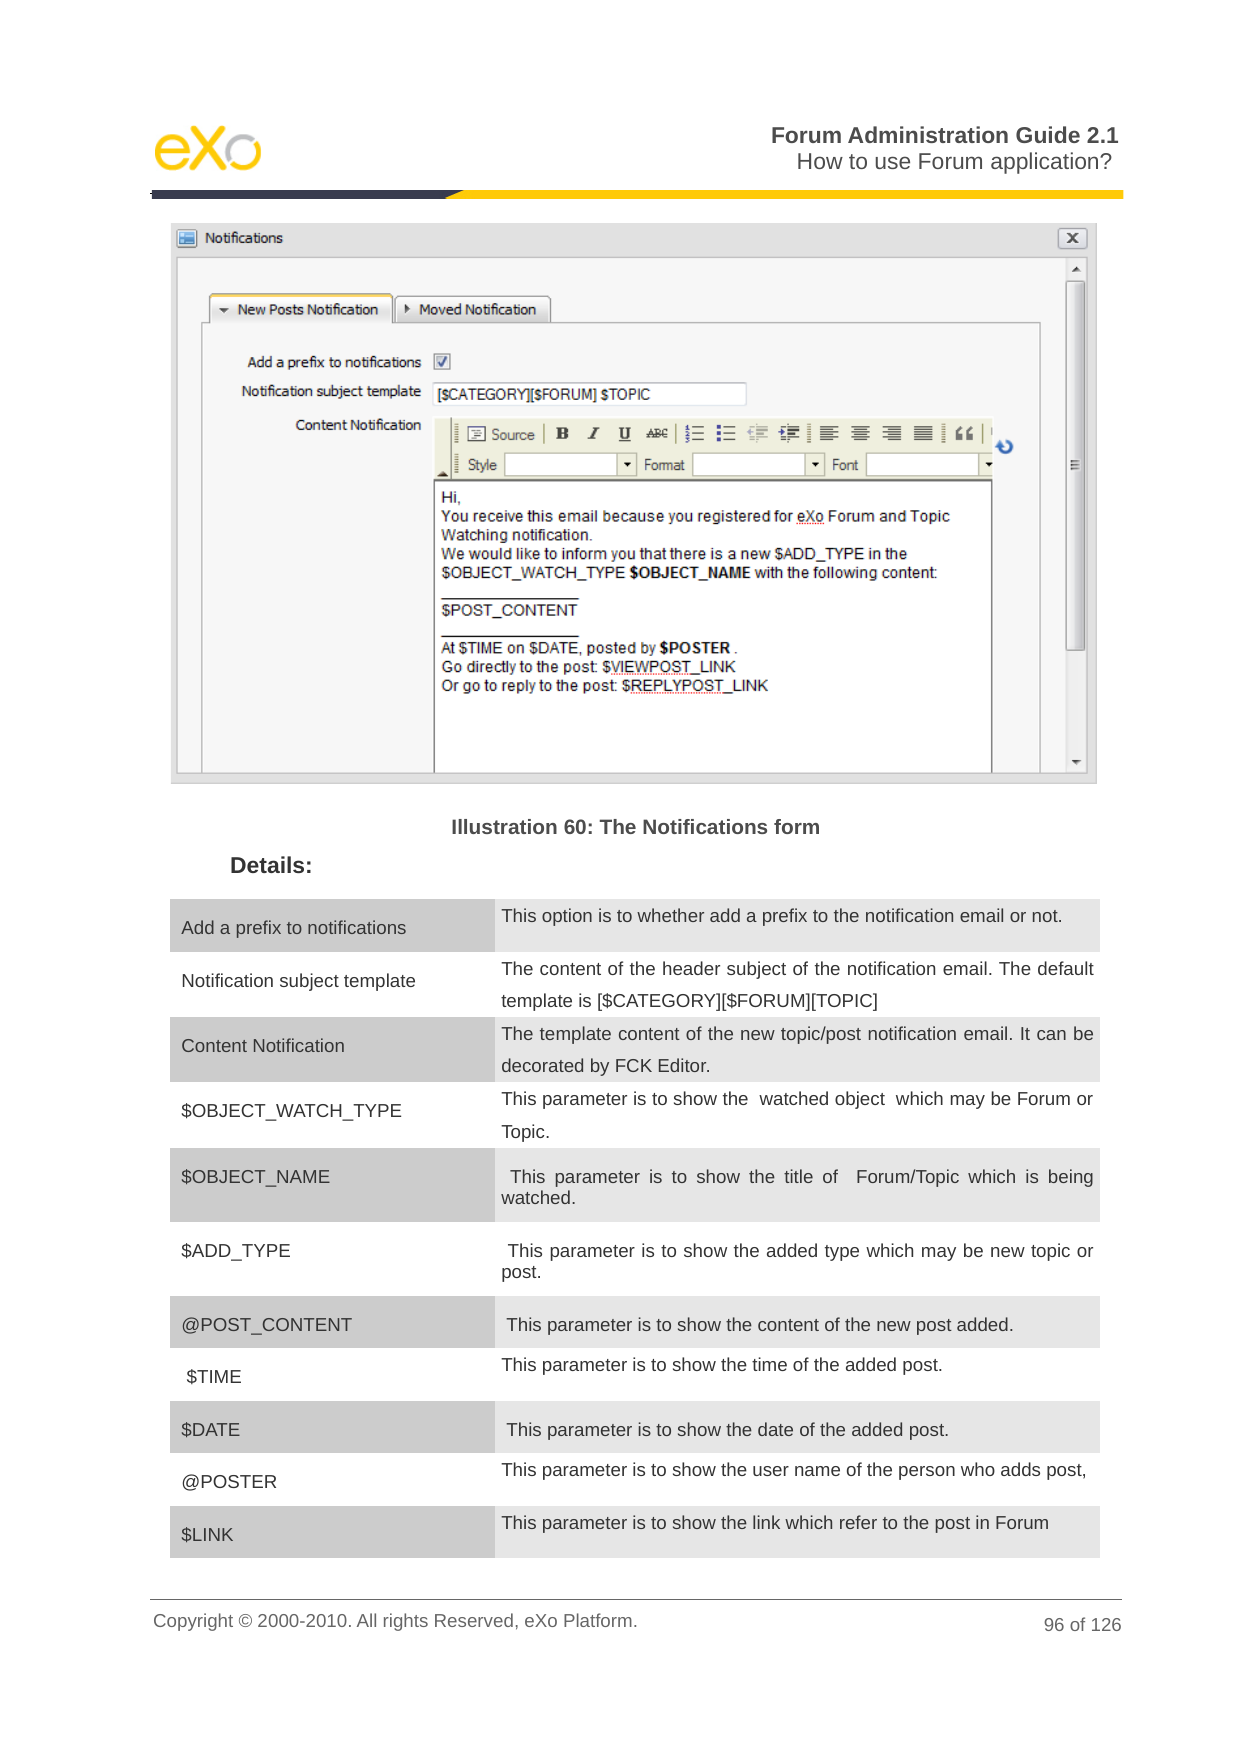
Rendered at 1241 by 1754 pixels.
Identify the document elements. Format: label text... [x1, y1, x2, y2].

table_cell $LINK [170, 1506, 495, 1558]
table_cell Content Notification [170, 1017, 495, 1082]
table_cell This parameter is to show the title of Forum/Topic which is being watched. [495, 1148, 1100, 1222]
table_cell $DATE [170, 1401, 495, 1453]
table_header This option is to whether add a prefix to the notification email or not. [495, 899, 1100, 952]
table_cell $OBJECT_WATCH_TYPE [170, 1083, 495, 1148]
table_cell $TIME [170, 1348, 495, 1401]
table_cell $ADD_TYPE [170, 1222, 495, 1296]
text [146, 223, 170, 298]
picture [170, 223, 1097, 784]
table_cell This parameter is to show the watched object which may be Forum or Topic. [495, 1083, 1100, 1148]
text Details: [223, 839, 1122, 879]
text [1097, 223, 1125, 298]
table_cell @POSTER [170, 1453, 495, 1506]
table_cell $OBJECT_NAME [170, 1148, 495, 1222]
text Illustration 62: The Notifications form [146, 813, 1125, 839]
table_cell The template content of the new topic/post notification email. It can be decorated by FCK Editor. [495, 1017, 1100, 1082]
table_cell The content of the header subject of the notification email. The default template is [$CATEGORY][$FORUM][TOPIC] [495, 952, 1100, 1017]
table_cell @POST_CONTENT [170, 1296, 495, 1348]
table_cell Notification subject template [170, 952, 495, 1017]
table_cell This parameter is to show the time of the added post. [495, 1348, 1100, 1401]
picture [151, 190, 1124, 199]
picture [155, 125, 262, 171]
table_cell This parameter is to show the added type which may be new topic or post. [495, 1222, 1100, 1296]
table_cell This parameter is to show the link which refer to the post in Forum [495, 1506, 1100, 1558]
table_cell This parameter is to show the content of the new post added. [495, 1296, 1100, 1348]
table_header Add a prefix to notifications [170, 899, 495, 952]
table_cell This parameter is to show the date of the added post. [495, 1401, 1100, 1453]
table_cell This parameter is to show the user name of the person who adds post, [495, 1453, 1100, 1506]
